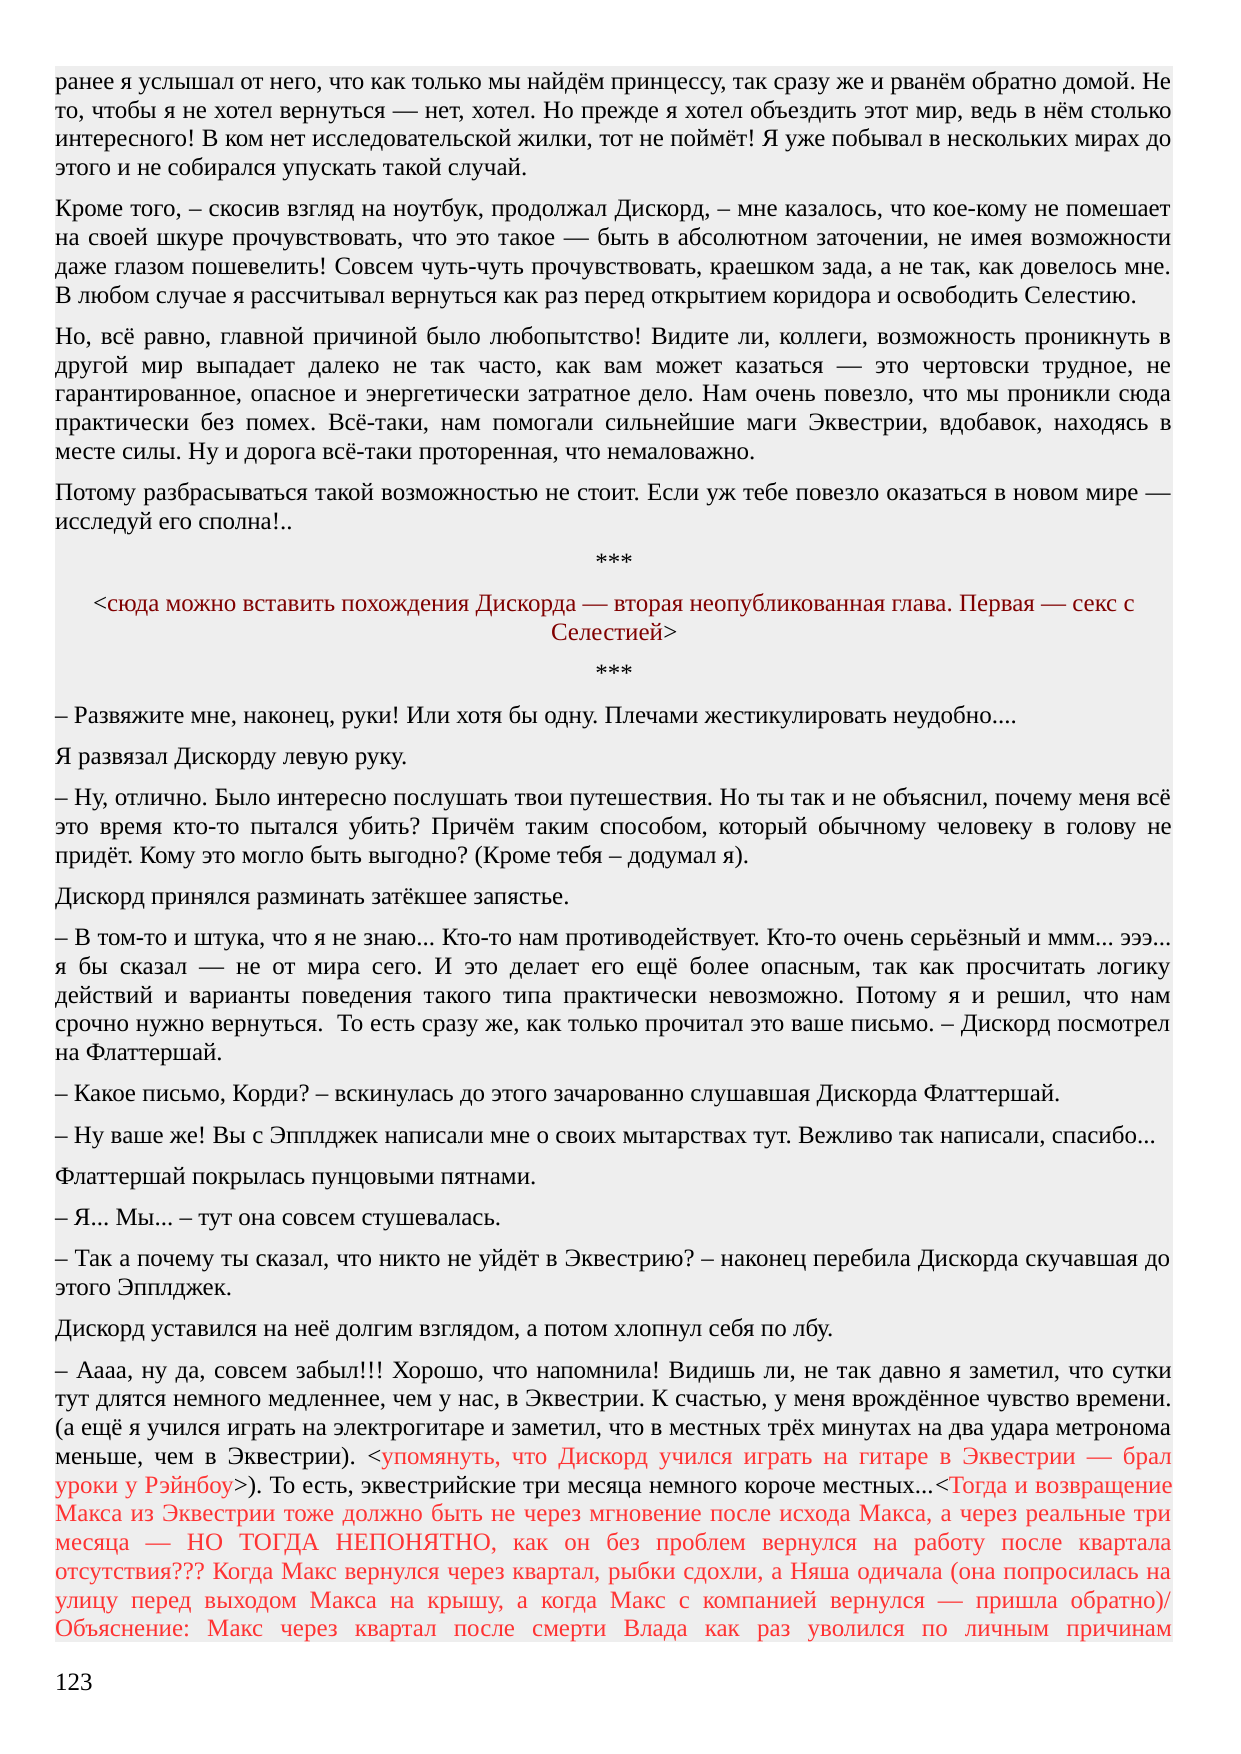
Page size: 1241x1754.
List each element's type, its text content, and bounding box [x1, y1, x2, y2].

text Я развязал Дискорду левую руку. [55, 741, 1173, 770]
text Дискорд принялся разминать затёкшее запястье. [55, 881, 1173, 910]
text – Какое письмо, Корди? – вскинулась до этого зачарованно слушавшая Дискорда Флаттершай. [55, 1078, 1173, 1107]
text Но, всё равно, главной причиной было любопытство! Видите ли, коллеги, возможность проникнуть в другой мир выпадает далеко не так часто, как вам может казаться — это чертовски трудное, не гарантированное, опасное и энергетически затратное дело. Нам очень повезло, что мы проникли сюда практически без помех. Всё-таки, нам помогали сильнейшие маги Эквестрии, вдобавок, находясь в месте силы. Ну и дорога всё-таки проторенная, что немаловажно. [55, 321, 1173, 465]
text – Я... Мы... – тут она совсем стушевалась. [55, 1202, 1173, 1231]
text Потому разбрасываться такой возможностью не стоит. Если уж тебе повезло оказаться в новом мире — исследуй его сполна!.. [55, 477, 1173, 535]
text – Ну, отлично. Было интересно послушать твои путешествия. Но ты так и не объяснил, почему меня всё это время кто-то пытался убить? Причём таким способом, который обычному человеку в голову не придёт. Кому это могло быть выгодно? (Кроме тебя – додумал я). [55, 782, 1173, 868]
text Флаттершай покрылась пунцовыми пятнами. [55, 1161, 1173, 1190]
text <сюда можно вставить похождения Дискорда — вторая неопубликованная глава. Первая — секс с Селестией> [55, 588, 1173, 646]
text – Аааа, ну да, совсем забыл!!! Хорошо, что напомнила! Видишь ли, не так давно я заметил, что сутки тут длятся немного медленнее, чем у нас, в Эквестрии. К счастью, у меня врождённое чувство времени. (а ещё я учился играть на электрогитаре и заметил, что в местных трёх минутах на два удара метронома меньше, чем в Эквестрии). <упомянуть, что Дискорд учился играть на гитаре в Эквестрии — брал уроки у Рэйнбоу>). То есть, эквестрийские три месяца немного короче местных...<Тогда и возвращение Макса из Эквестрии тоже должно быть не через мгновение после исхода Макса, а через реальные три месяца — НО ТОГДА НЕПОНЯТНО, как он без проблем вернулся на работу после квартала отсутствия??? Когда Макс вернулся через квартал, рыбки сдохли, а Няша одичала (она попросилась на улицу перед выходом Макса на крышу, а когда Макс с компанией вернулся — пришла обратно)/ Объяснение: Макс через квартал после смерти Влада как раз уволился по личным причинам [55, 1355, 1173, 1642]
text – Развяжите мне, наконец, руки! Или хотя бы одну. Плечами жестикулировать неудобно.... [55, 700, 1173, 728]
text *** [55, 658, 1173, 687]
text – Ну ваше же! Вы с Эпплджек написали мне о своих мытарствах тут. Вежливо так написали, спасибо... [55, 1120, 1173, 1148]
text Дискорд уставился на неё долгим взглядом, а потом хлопнул себя по лбу. [55, 1313, 1173, 1342]
text Кроме того, – скосив взгляд на ноутбук, продолжал Дискорд, – мне казалось, что кое-кому не помешает на своей шкуре прочувствовать, что это такое — быть в абсолютном заточении, не имея возможности даже глазом пошевелить! Совсем чуть-чуть прочувствовать, краешком зада, а не так, как довелось мне. В любом случае я рассчитывал вернуться как раз перед открытием коридора и освободить Селестию. [55, 193, 1173, 308]
text *** [55, 547, 1173, 576]
text – В том-то и штука, что я не знаю... Кто-то нам противодействует. Кто-то очень серьёзный и ммм... эээ... я бы сказал — не от мира сего. И это делает его ещё более опасным, так как просчитать логику действий и варианты поведения такого типа практически невозможно. Потому я и решил, что нам срочно нужно вернуться. То есть сразу же, как только прочитал это ваше письмо. – Дискорд посмотрел на Флаттершай. [55, 922, 1173, 1066]
text – Так а почему ты сказал, что никто не уйдёт в Эквестрию? – наконец перебила Дискорда скучавшая до этого Эпплджек. [55, 1243, 1173, 1301]
text ранее я услышал от него, что как только мы найдём принцессу, так сразу же и рванём обратно домой. Не то, чтобы я не хотел вернуться — нет, хотел. Но прежде я хотел объездить этот мир, ведь в нём столько интересного! В ком нет исследовательской жилки, тот не поймёт! Я уже побывал в нескольких мирах до этого и не собирался упускать такой случай. [55, 66, 1173, 181]
